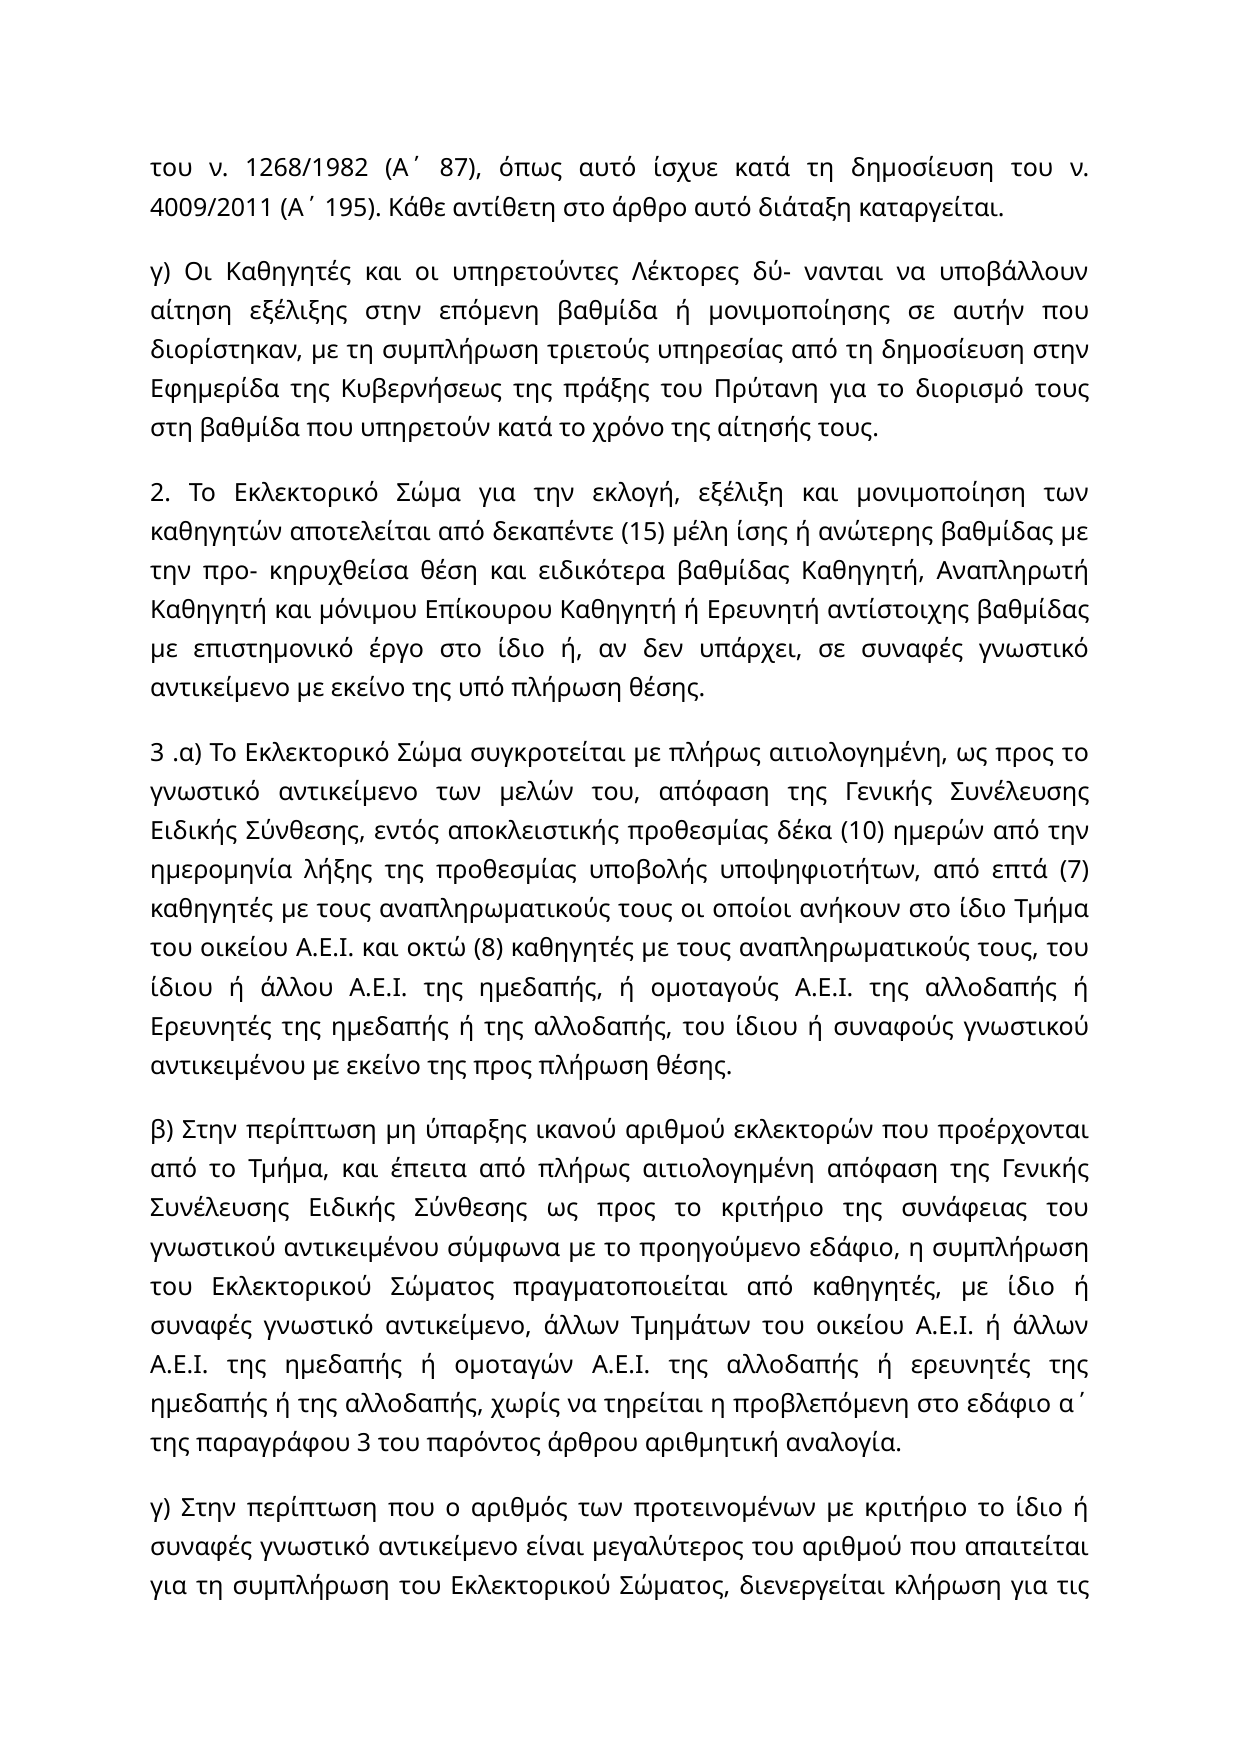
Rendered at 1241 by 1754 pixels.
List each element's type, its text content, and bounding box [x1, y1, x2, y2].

text του ν. 1268/1982 (Α΄ 87), όπως αυτό ίσχυε κατά τη δημοσίευση του ν. 4009/2011 (Α΄ 195). Κάθε αντίθετη στο άρθρο αυτό διάταξη καταργείται. [150, 150, 1090, 223]
text β) Στην περίπτωση μη ύπαρξης ικανού αριθμού εκλεκτορών που προέρχονται από το Τμήμα, και έπειτα από πλήρως αιτιολογημένη απόφαση της Γενικής Συνέλευσης Ειδικής Σύνθεσης ως προς το κριτήριο της συνάφειας του γνωστικού αντικειμένου σύμφωνα με το προηγούμενο εδάφιο, η συμπλήρωση του Εκλεκτορικού Σώματος πραγματοποιείται από καθηγητές, με ίδιο ή συναφές γνωστικό αντικείμενο, άλλων Τμημάτων του οικείου Α.Ε.Ι. ή άλλων Α.Ε.Ι. της ημεδαπής ή ομοταγών Α.Ε.Ι. της αλλοδαπής ή ερευνητές της ημεδαπής ή της αλλοδαπής, χωρίς να τηρείται η προβλεπόμενη στο εδάφιο α΄ της παραγράφου 3 του παρόντος άρθρου αριθμητική αναλογία. [150, 1112, 1090, 1459]
text 2. Το Εκλεκτορικό Σώμα για την εκλογή, εξέλιξη και μονιμοποίηση των καθηγητών αποτελείται από δεκαπέντε (15) μέλη ίσης ή ανώτερης βαθμίδας με την προ- κηρυχθείσα θέση και ειδικότερα βαθμίδας Καθηγητή, Αναπληρωτή Καθηγητή και μόνιμου Επίκουρου Καθηγητή ή Ερευνητή αντίστοιχης βαθμίδας με επιστημονικό έργο στο ίδιο ή, αν δεν υπάρχει, σε συναφές γνωστικό αντικείμενο με εκείνο της υπό πλήρωση θέσης. [150, 474, 1090, 704]
text γ) Στην περίπτωση που ο αριθμός των προτεινομένων με κριτήριο το ίδιο ή συναφές γνωστικό αντικείμενο είναι μεγαλύτερος του αριθμού που απαιτείται για τη συμπλήρωση του Εκλεκτορικού Σώματος, διενεργείται κλήρωση για τις [150, 1489, 1090, 1602]
text 3 .α) Το Εκλεκτορικό Σώμα συγκροτείται με πλήρως αιτιολογημένη, ως προς το γνωστικό αντικείμενο των μελών του, απόφαση της Γενικής Συνέλευσης Ειδικής Σύνθεσης, εντός αποκλειστικής προθεσμίας δέκα (10) ημερών από την ημερομηνία λήξης της προθεσμίας υποβολής υποψηφιοτήτων, από επτά (7) καθηγητές με τους αναπληρωματικούς τους οι οποίοι ανήκουν στο ίδιο Τμήμα του οικείου Α.Ε.Ι. και οκτώ (8) καθηγητές με τους αναπληρωματικούς τους, του ίδιου ή άλλου Α.Ε.Ι. της ημεδαπής, ή ομοταγούς Α.Ε.Ι. της αλλοδαπής ή Ερευνητές της ημεδαπής ή της αλλοδαπής, του ίδιου ή συναφούς γνωστικού αντικειμένου με εκείνο της προς πλήρωση θέσης. [150, 734, 1090, 1082]
text γ) Οι Καθηγητές και οι υπηρετούντες Λέκτορες δύ- νανται να υποβάλλουν αίτηση εξέλιξης στην επόμενη βαθμίδα ή μονιμοποίησης σε αυτήν που διορίστηκαν, με τη συμπλήρωση τριετούς υπηρεσίας από τη δημοσίευση στην Εφημερίδα της Κυβερνήσεως της πράξης του Πρύτανη για το διορισμό τους στη βαθμίδα που υπηρετούν κατά το χρόνο της αίτησής τους. [150, 253, 1090, 444]
